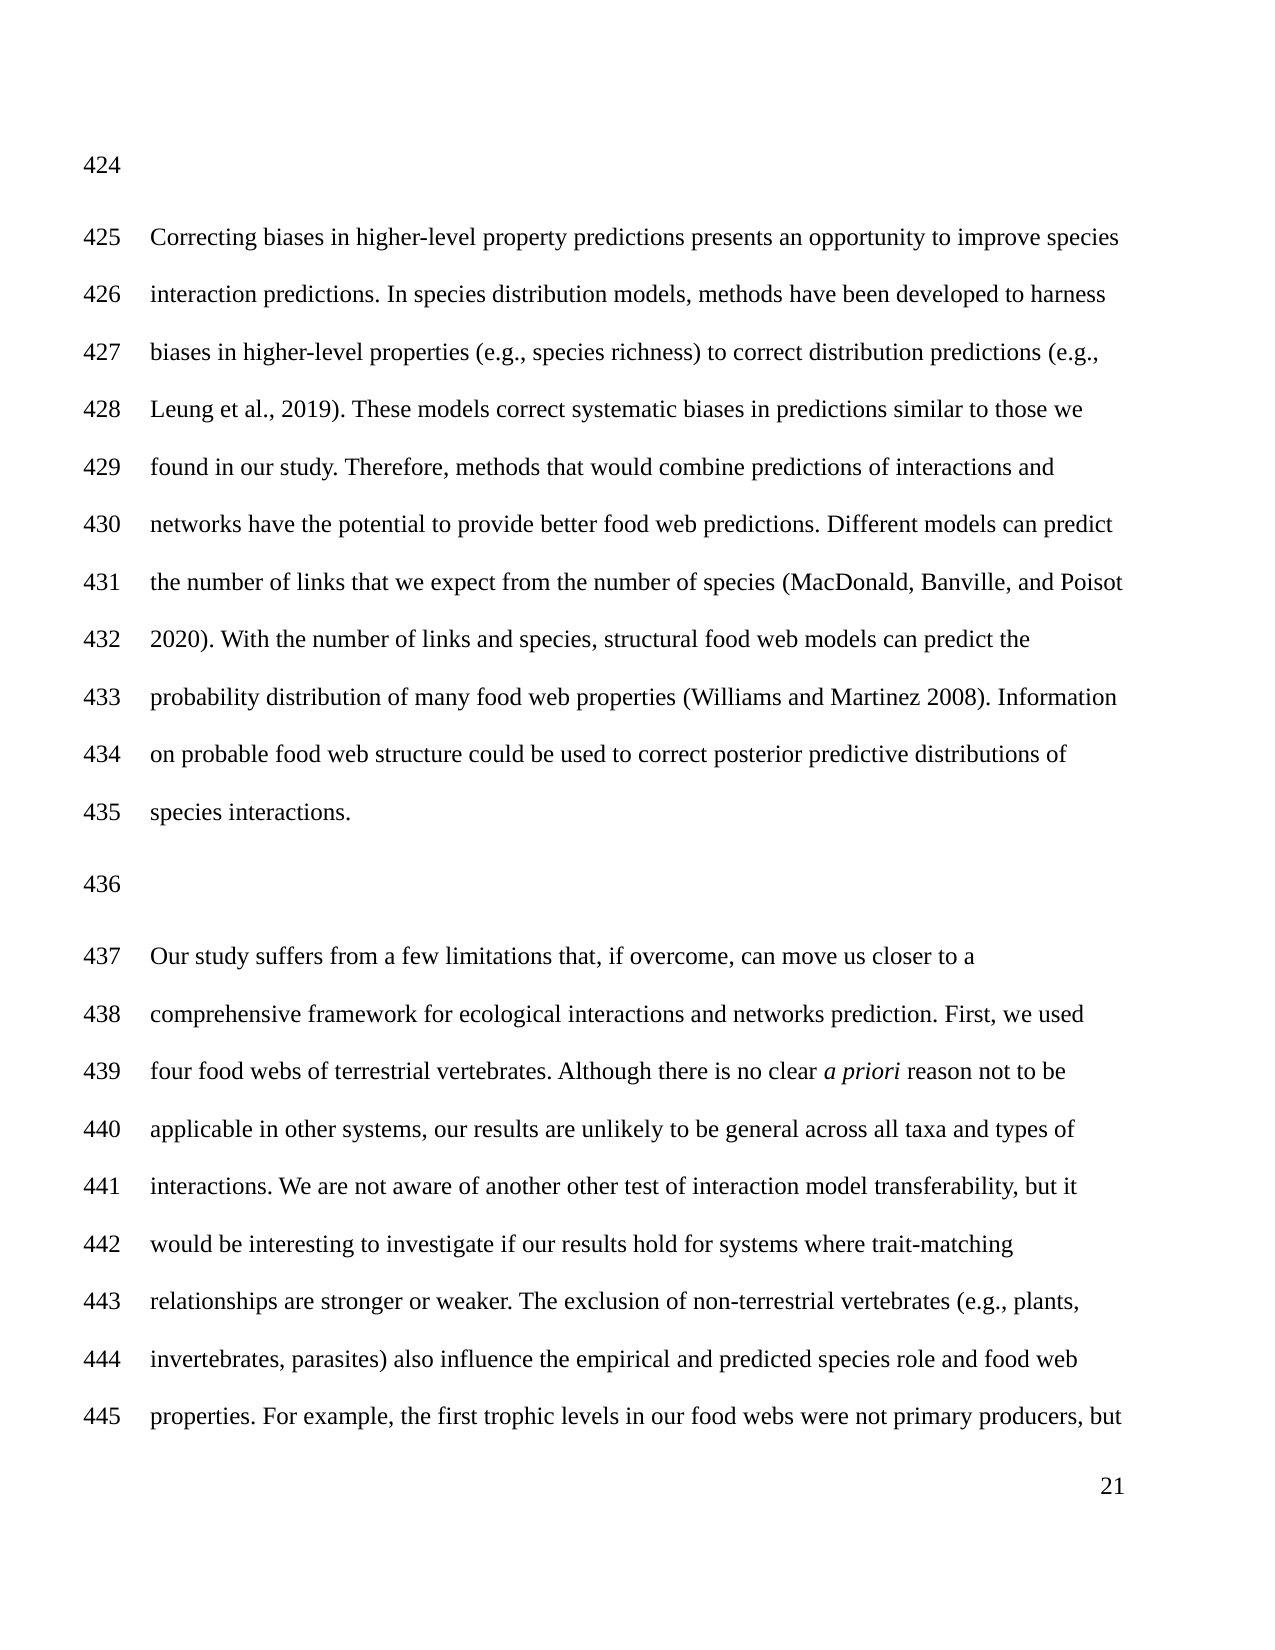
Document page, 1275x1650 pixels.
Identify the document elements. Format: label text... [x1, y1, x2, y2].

text Our study suffers from a few limitations that, if overcome, can move us closer to a comprehensive framework for ecological interactions and networks prediction. First, we used four food webs of terrestrial vertebrates. Although there is no clear a priori reason not to be applicable in other systems, our results are unlikely to be general across all taxa and types of interactions. We are not aware of another other test of interaction model transferability, but it would be interesting to investigate if our results hold for systems where trait-matching relationships are stronger or weaker. The exclusion of non-terrestrial vertebrates (e.g., plants, invertebrates, parasites) also influence the empirical and predicted species role and food web properties. For example, the first trophic levels in our food webs were not primary producers, but [150, 941, 1125, 1430]
text Correcting biases in higher-level property predictions presents an opportunity to improve species interaction predictions. In species distribution models, methods have been developed to harness biases in higher-level properties (e.g., species richness) to correct distribution predictions (e.g., Leung et al., 2019). These models correct systematic biases in predictions similar to those we found in our study. Therefore, methods that would combine predictions of interactions and networks have the potential to provide better food web predictions. Different models can predict the number of links that we expect from the number of species (MacDonald, Banville, and Poisot 2020). With the number of links and species, structural food web models can predict the probability distribution of many food web properties (Williams and Martinez 2008). Information on probable food web structure could be used to correct posterior predictive distributions of species interactions. [150, 222, 1125, 826]
